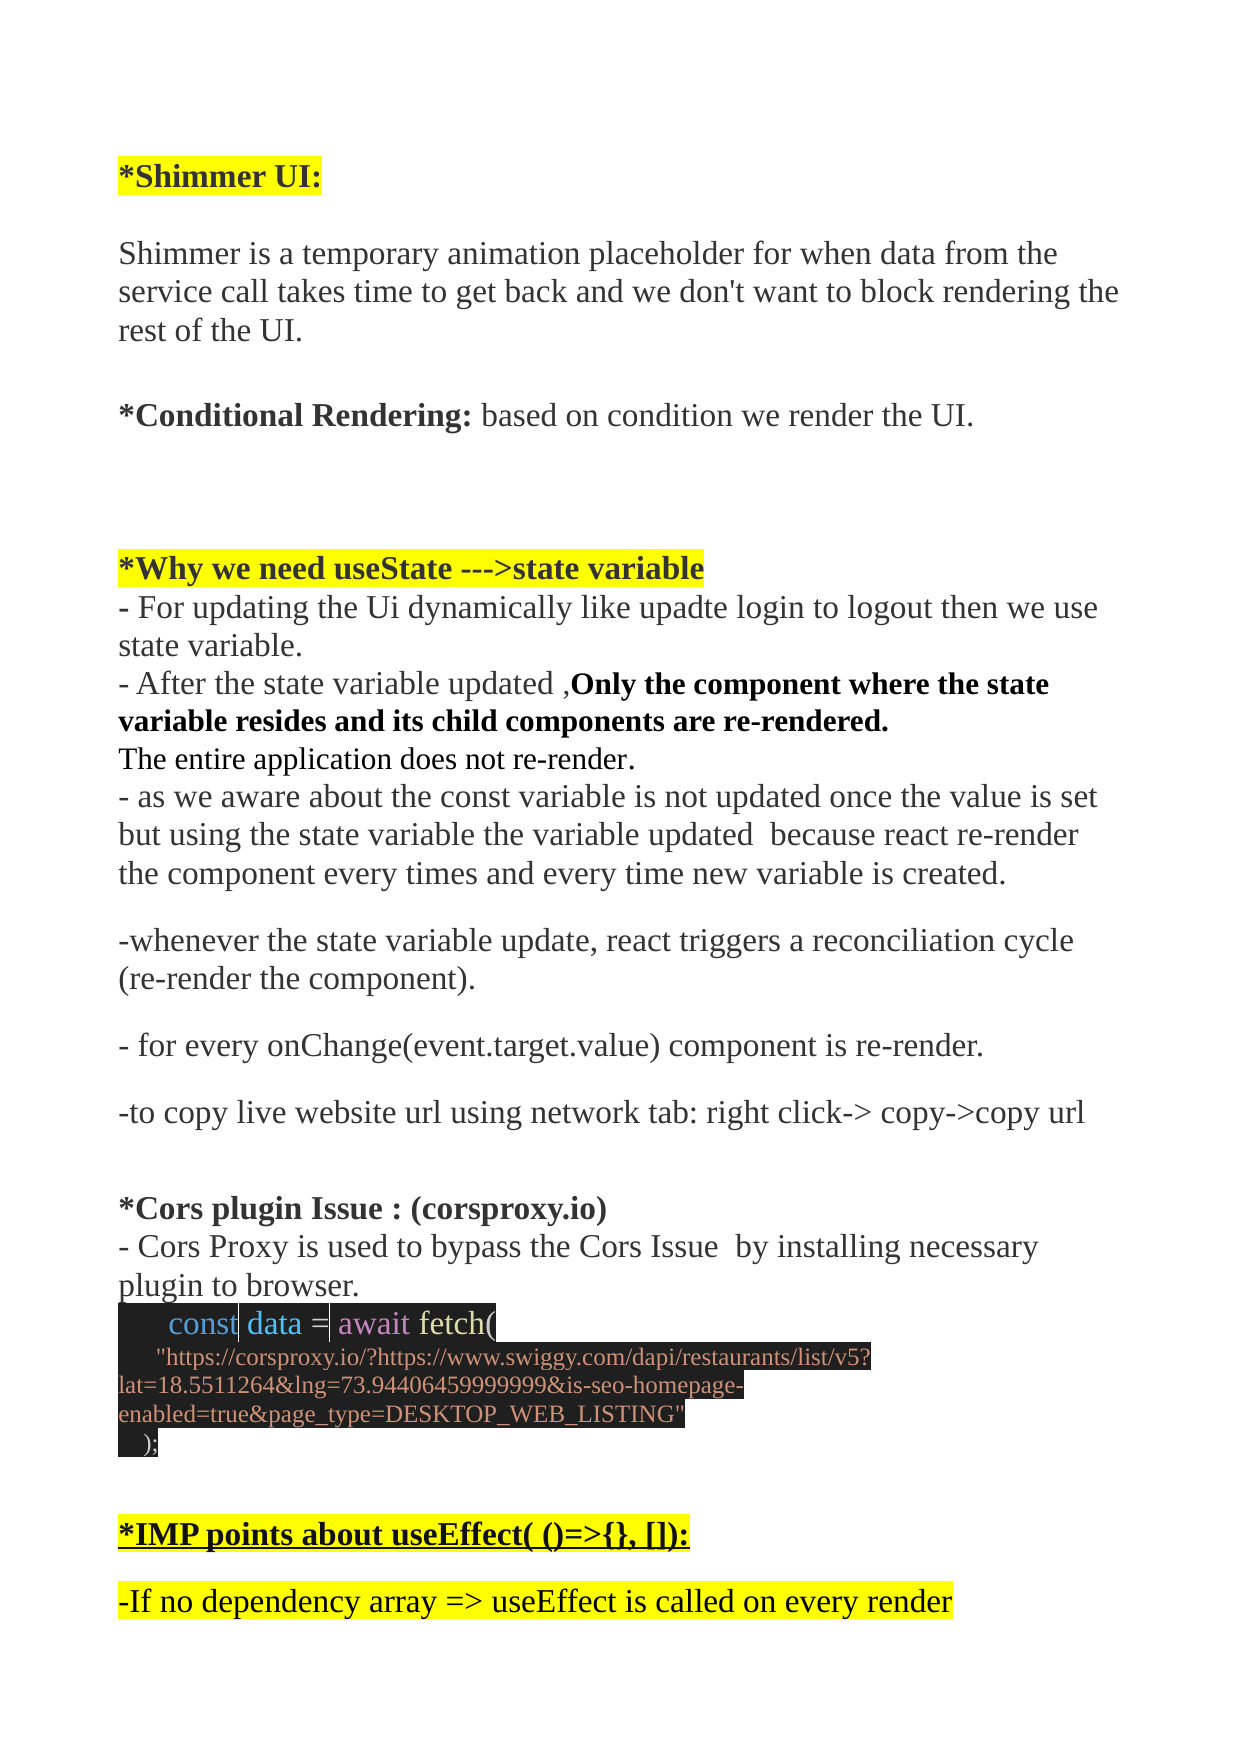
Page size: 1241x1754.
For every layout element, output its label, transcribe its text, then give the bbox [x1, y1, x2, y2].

text ); [118, 1428, 1122, 1457]
text - Cors Proxy is used to bypass the Cors Issue by installing necessary plugin to browser. [118, 1227, 1122, 1303]
text const data = await fetch( [118, 1303, 1122, 1342]
text - for every onChange(event.target.value) component is re-render. [118, 1025, 1122, 1064]
text *Cors plugin Issue : (corsproxy.io) [118, 1188, 1122, 1227]
text -If no dependency array => useEffect is called on every render [118, 1581, 1122, 1619]
text - as we aware about the const variable is not updated once the value is set but using the state variable the variable updated because react re-render the component every times and every time new variable is created. [118, 776, 1122, 891]
text *IMP points about useEffect( ()=>{}, []): [118, 1514, 1122, 1552]
text - After the state variable updated ,Only the component where the state variable resides and its child components are re-rendered. The entire application does not re-render. [118, 664, 1122, 776]
text "https://corsproxy.io/?https://www.swiggy.com/dapi/restaurants/list/v5?lat=18.5511264&lng=73.94406459999999&is-seo-homepage-enabled=true&page_type=DESKTOP_WEB_LISTING" [118, 1342, 1122, 1428]
text *Conditional Rendering: based on condition we render the UI. [118, 395, 1122, 434]
text *Shimmer UI: [118, 156, 1122, 195]
text -whenever the state variable update, react triggers a reconciliation cycle (re-render the component). [118, 920, 1122, 997]
text - For updating the Ui dynamically like upadte login to logout then we use state variable. [118, 587, 1122, 664]
text -to copy live website url using network tab: right click-> copy->copy url [118, 1092, 1122, 1131]
text *Why we need useState --->state variable [118, 549, 1122, 587]
text Shimmer is a temporary animation placeholder for when data from the service call takes time to get back and we don't want to block rendering the rest of the UI. [118, 233, 1122, 348]
